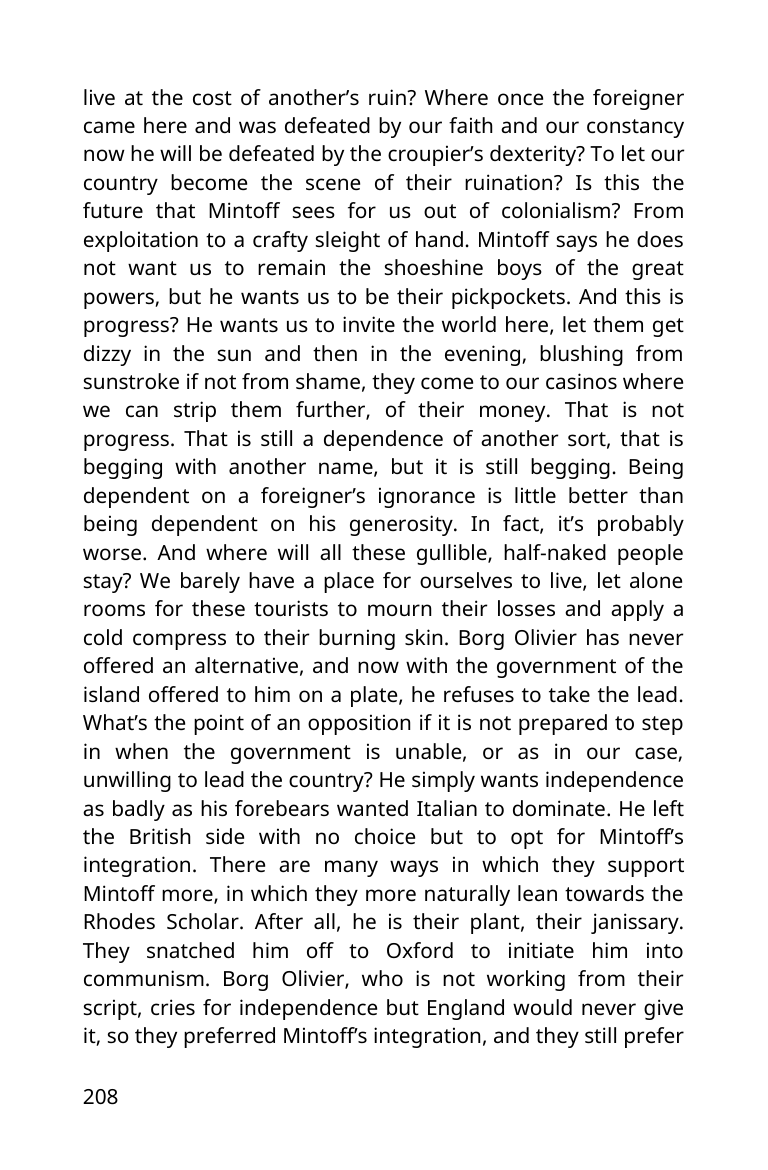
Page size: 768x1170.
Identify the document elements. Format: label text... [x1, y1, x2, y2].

text live at the cost of another’s ruin? Where once the foreigner came here and was defeated by our faith and our constancy now he will be defeated by the croupier’s dexterity? To let our country become the scene of their ruination? Is this the future that Mintoff sees for us out of colonialism? From exploitation to a crafty sleight of hand. Mintoff says he does not want us to remain the shoeshine boys of the great powers, but he wants us to be their pickpockets. And this is progress? He wants us to invite the world here, let them get dizzy in the sun and then in the evening, blushing from sunstroke if not from shame, they come to our casinos where we can strip them further, of their money. That is not progress. That is still a dependence of another sort, that is begging with another name, but it is still begging. Being dependent on a foreigner’s ignorance is little better than being dependent on his generosity. In fact, it’s probably worse. And where will all these gullible, half-naked people stay? We barely have a place for ourselves to live, let alone rooms for these tourists to mourn their losses and apply a cold compress to their burning skin. Borg Olivier has never offered an alternative, and now with the government of the island offered to him on a plate, he refuses to take the lead. What’s the point of an opposition if it is not prepared to step in when the government is unable, or as in our case, unwilling to lead the country? He simply wants independence as badly as his forebears wanted Italian to dominate. He left the British side with no choice but to opt for Mintoff’s integration. There are many ways in which they support Mintoff more, in which they more naturally lean towards the Rhodes Scholar. After all, he is their plant, their janissary. They snatched him off to Oxford to initiate him into communism. Borg Olivier, who is not working from their script, cries for independence but England would never give it, so they preferred Mintoff’s integration, and they still prefer [83, 83, 685, 1049]
